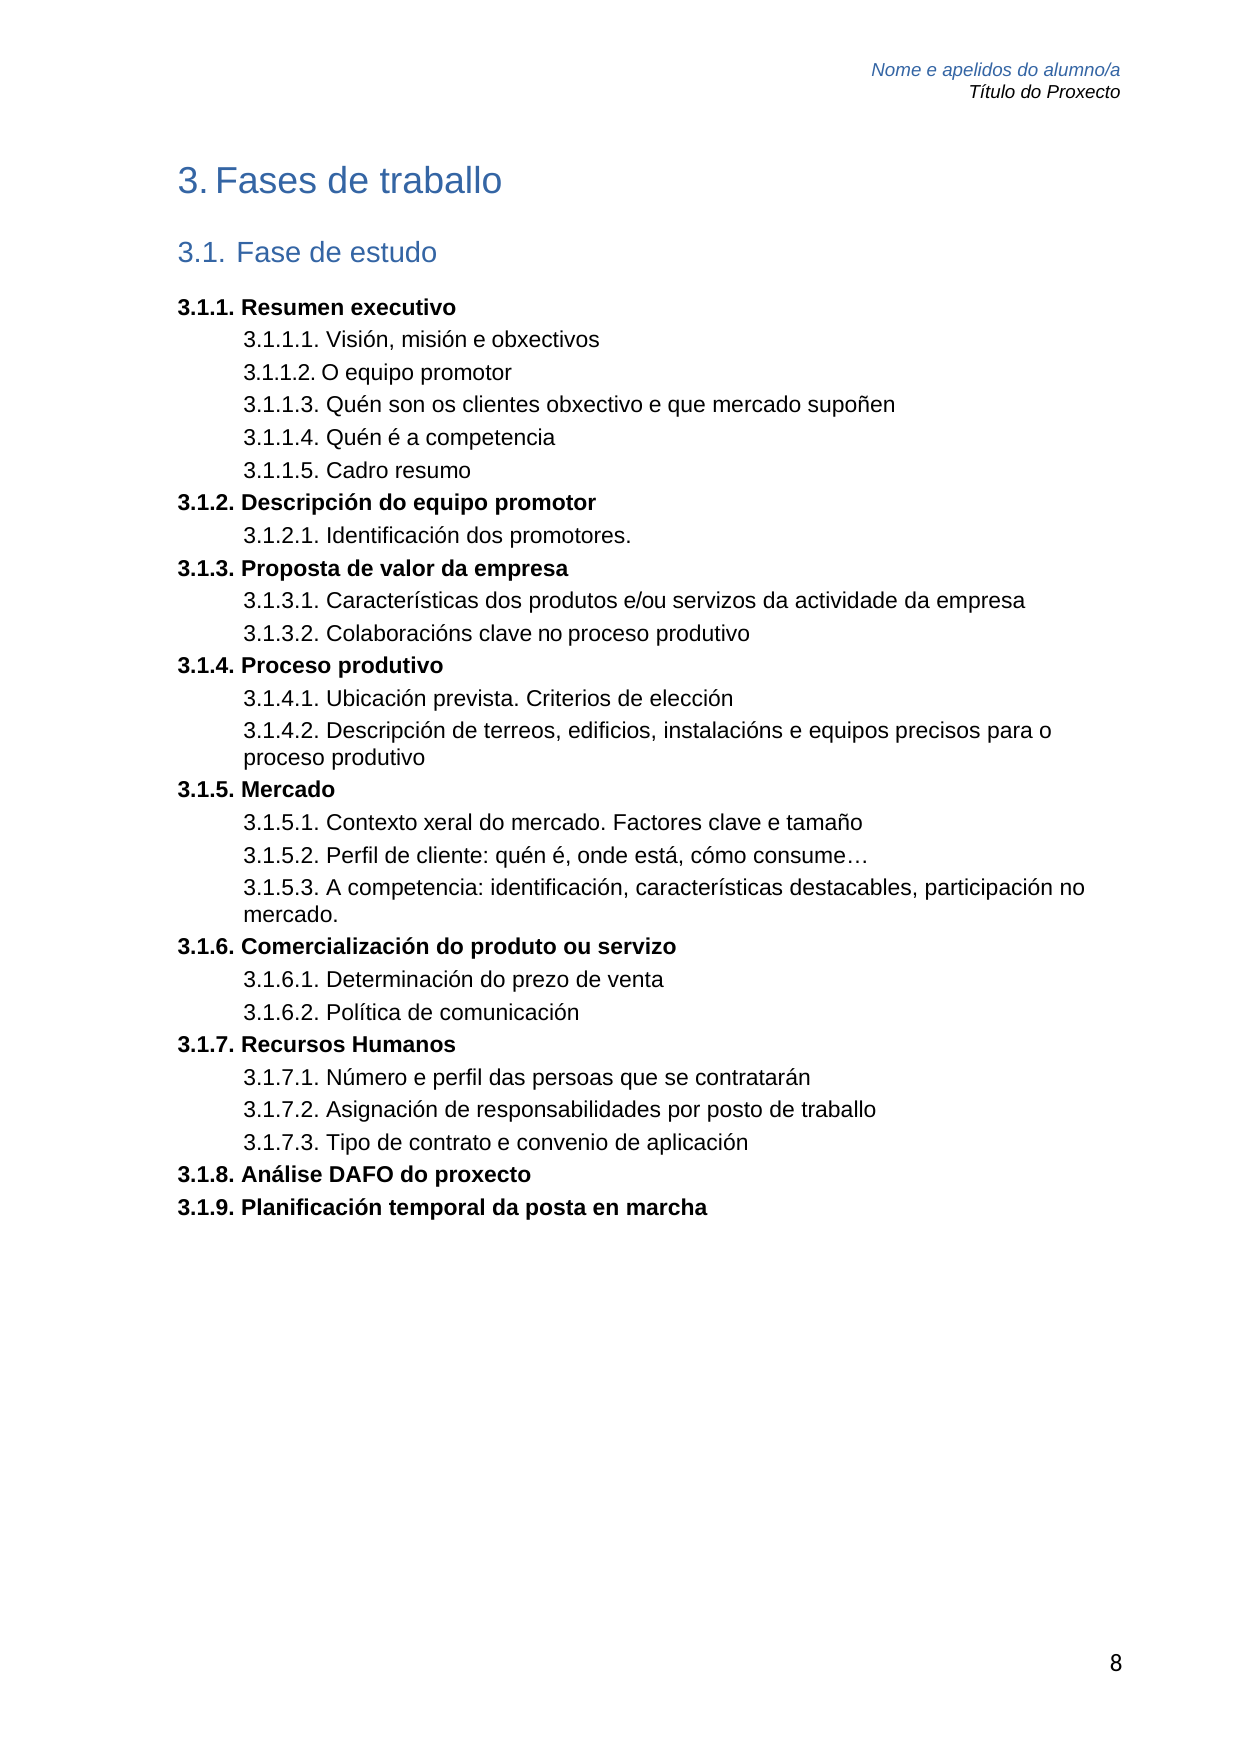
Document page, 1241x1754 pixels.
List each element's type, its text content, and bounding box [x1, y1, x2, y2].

text 3.1.3. Proposta de valor da empresa [177, 554, 1122, 581]
text 3.1.6.2. Política de comunicación [194, 998, 1122, 1025]
text 3.1.1.1. Visión, misión e obxectivos [194, 326, 1122, 353]
text 3.1.5. Mercado [177, 776, 1122, 803]
text 3.1.7. Recursos Humanos [177, 1031, 1122, 1057]
subtitle Fases de traballo [177, 158, 1122, 201]
text 3.1.1. Resumen executivo [177, 294, 1122, 320]
text 3.1.2.1. Identificación dos promotores. [194, 522, 1122, 548]
text 3.1.4. Proceso produtivo [177, 652, 1122, 679]
text 3.1.1.4. Quén é a competencia [194, 424, 1122, 450]
text 3.1.5.2. Perfil de cliente: quén é, onde está, cómo consume… [194, 842, 1122, 868]
text 3.1.2. Descripción do equipo promotor [177, 489, 1122, 516]
text 3.1.1.3. Quén son os clientes obxectivo e que mercado supoñen [194, 391, 1122, 418]
text 3.1.3.1. Características dos produtos e/ou servizos da actividade da empresa [194, 587, 1122, 613]
text 3.1.8. Análise DAFO do proxecto [177, 1161, 1122, 1188]
subtitle Fase de estudo [177, 235, 1122, 268]
text 3.1.7.1. Número e perfil das persoas que se contratarán [194, 1064, 1122, 1090]
text 3.1.7.2. Asignación de responsabilidades por posto de traballo [194, 1096, 1122, 1123]
text 3.1.6. Comercialización do produto ou servizo [177, 933, 1122, 959]
text 3.1.5.1. Contexto xeral do mercado. Factores clave e tamaño [194, 809, 1122, 835]
text 3.1.7.3. Tipo de contrato e convenio de aplicación [194, 1129, 1122, 1155]
text 3.1.3.2. Colaboracións clave no proceso produtivo [194, 620, 1122, 646]
text 3.1.6.1. Determinación do prezo de venta [194, 966, 1122, 992]
text 3.1.4.1. Ubicación prevista. Criterios de elección [194, 685, 1122, 711]
text 3.1.5.3. A competencia: identificación, características destacables, participación no mercado. [194, 874, 1122, 927]
text 3.1.1.5. Cadro resumo [194, 457, 1122, 483]
text 3.1.4.2. Descripción de terreos, edificios, instalacións e equipos precisos para o proceso produtivo [194, 717, 1122, 770]
text 3.1.9. Planificación temporal da posta en marcha [177, 1194, 1122, 1220]
text 3.1.1.2. O equipo promotor [194, 359, 1122, 385]
